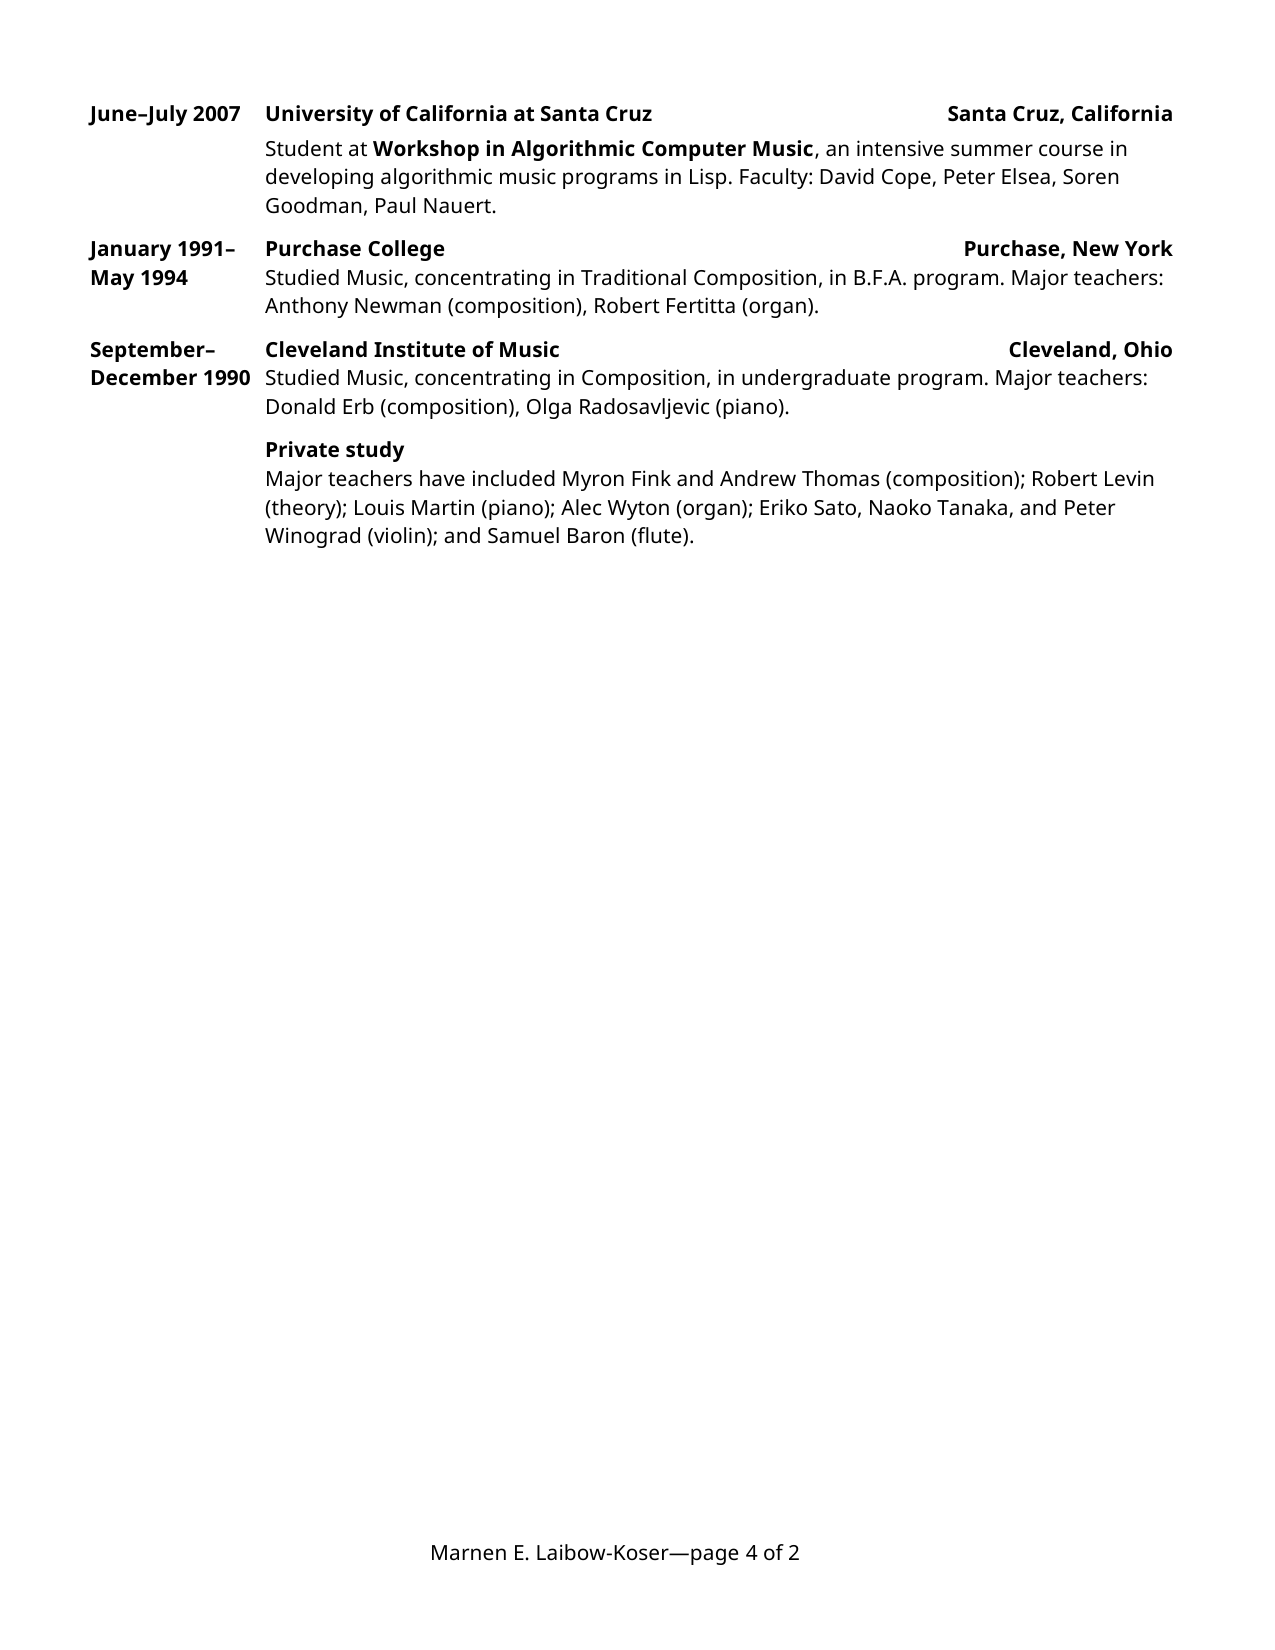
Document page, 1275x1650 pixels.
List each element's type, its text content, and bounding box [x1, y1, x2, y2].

table_cell June–July 2007 [90, 84, 265, 219]
table_cell University of California at Santa Cruz Santa Cruz, California Student at Workshop in Algorithmic Computer Music, an intensive summer course in developing algorithmic music programs in Lisp. Faculty: David Cope, Peter Elsea, Soren Goodman, Paul Nauert. [265, 84, 1185, 219]
table_cell January 1991–May 1994 [90, 219, 265, 320]
table_cell Cleveland Institute of Music Cleveland, Ohio Studied Music, concentrating in Composition, in undergraduate program. Major teachers: Donald Erb (composition), Olga Radosavljevic (piano). [265, 320, 1185, 420]
table_cell Purchase College Purchase, New York Studied Music, concentrating in Traditional Composition, in B.F.A. program. Major teachers: Anthony Newman (composition), Robert Fertitta (organ). [265, 219, 1185, 320]
table_cell [90, 420, 265, 549]
table_cell Private study Major teachers have included Myron Fink and Andrew Thomas (composition); Robert Levin (theory); Louis Martin (piano); Alec Wyton (organ); Eriko Sato, Naoko Tanaka, and Peter Winograd (violin); and Samuel Baron (ﬂute). [265, 420, 1185, 549]
table_cell September–December 1990 [90, 320, 265, 420]
